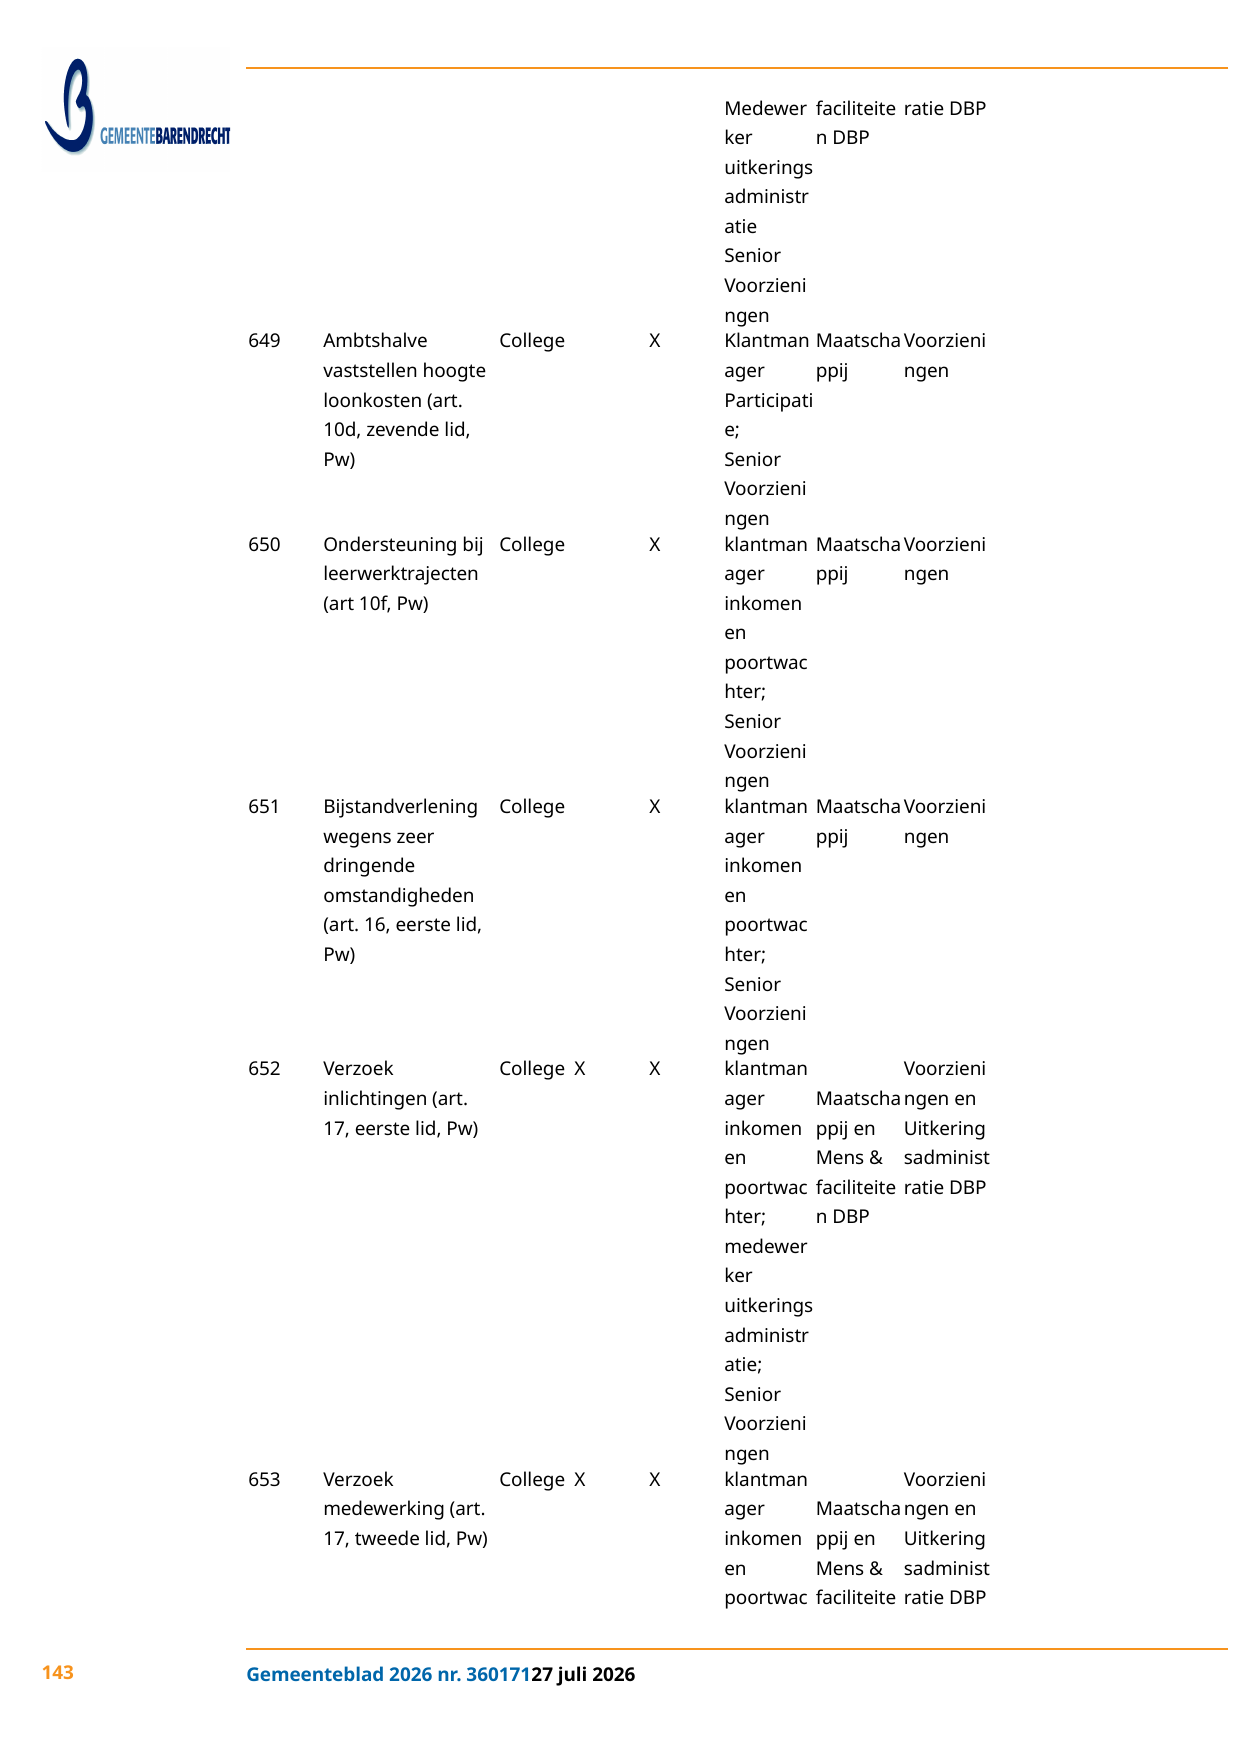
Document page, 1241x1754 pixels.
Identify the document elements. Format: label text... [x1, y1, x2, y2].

table_cell Voorzieningen en Uitkeringsadministratie DBP [904, 1466, 992, 1610]
table_cell Maatschappij [816, 328, 904, 531]
table_cell X [574, 1466, 649, 1610]
table_cell faciliteiten DBP [816, 95, 904, 328]
table_cell klantmanager inkomen en poortwac [724, 1466, 816, 1610]
table_cell klantmanager inkomen en poortwachter; Senior Voorzieningen [724, 793, 816, 1056]
table_cell Ondersteuning bij leerwerktrajecten (art 10f, Pw) [323, 531, 499, 793]
table_cell Klantmanager Participatie; Senior Voorzieningen [724, 328, 816, 531]
table_cell X [649, 1056, 724, 1466]
table_cell Voorzieningen [904, 328, 992, 531]
table_cell [248, 95, 323, 328]
table_cell Medewerker uitkeringsadministratie Senior Voorzieningen [724, 95, 816, 328]
table_cell [574, 328, 649, 531]
table_cell 650 [248, 531, 323, 793]
table_cell 653 [248, 1466, 323, 1610]
table_cell [992, 1466, 1152, 1610]
table_cell [499, 95, 574, 328]
table_cell Ambtshalve vaststellen hoogte loonkosten (art. 10d, zevende lid, Pw) [323, 328, 499, 531]
table_cell [574, 95, 649, 328]
table_cell [574, 793, 649, 1056]
table_cell [574, 531, 649, 793]
table_cell College [499, 793, 574, 1056]
table_cell Maatschappij en Mens & faciliteite [816, 1466, 904, 1610]
table_cell [992, 95, 1152, 328]
table_cell X [649, 531, 724, 793]
table_cell [992, 793, 1152, 1056]
table_cell 652 [248, 1056, 323, 1466]
table_cell Voorzieningen en Uitkeringsadministratie DBP [904, 1056, 992, 1466]
table_cell X [649, 1466, 724, 1610]
table_cell Maatschappij [816, 793, 904, 1056]
table_cell College [499, 531, 574, 793]
table_cell [992, 328, 1152, 531]
table_cell College [499, 328, 574, 531]
table_cell Voorzieningen [904, 793, 992, 1056]
table_cell ratie DBP [904, 95, 992, 328]
table_cell [992, 531, 1152, 793]
table_cell Maatschappij [816, 531, 904, 793]
table_cell Voorzieningen [904, 531, 992, 793]
table_cell [323, 95, 499, 328]
table_cell X [649, 328, 724, 531]
table_cell Maatschappij en Mens & faciliteiten DBP [816, 1056, 904, 1466]
table_cell Verzoek inlichtingen (art. 17, eerste lid, Pw) [323, 1056, 499, 1466]
table_cell College [499, 1466, 574, 1610]
table_cell College [499, 1056, 574, 1466]
table_cell X [574, 1056, 649, 1466]
table_cell 651 [248, 793, 323, 1056]
table_cell [992, 1056, 1152, 1466]
table_cell 649 [248, 328, 323, 531]
table_cell X [649, 793, 724, 1056]
table_cell [649, 95, 724, 328]
table_cell klantmanager inkomen en poortwachter; Senior Voorzieningen [724, 531, 816, 793]
table_cell klantmanager inkomen en poortwachter; medewerker uitkeringsadministratie; Senior Voorzieningen [724, 1056, 816, 1466]
table_cell Verzoek medewerking (art. 17, tweede lid, Pw) [323, 1466, 499, 1610]
picture [41, 47, 231, 172]
table_cell Bijstandverlening wegens zeer dringende omstandigheden (art. 16, eerste lid, Pw) [323, 793, 499, 1056]
